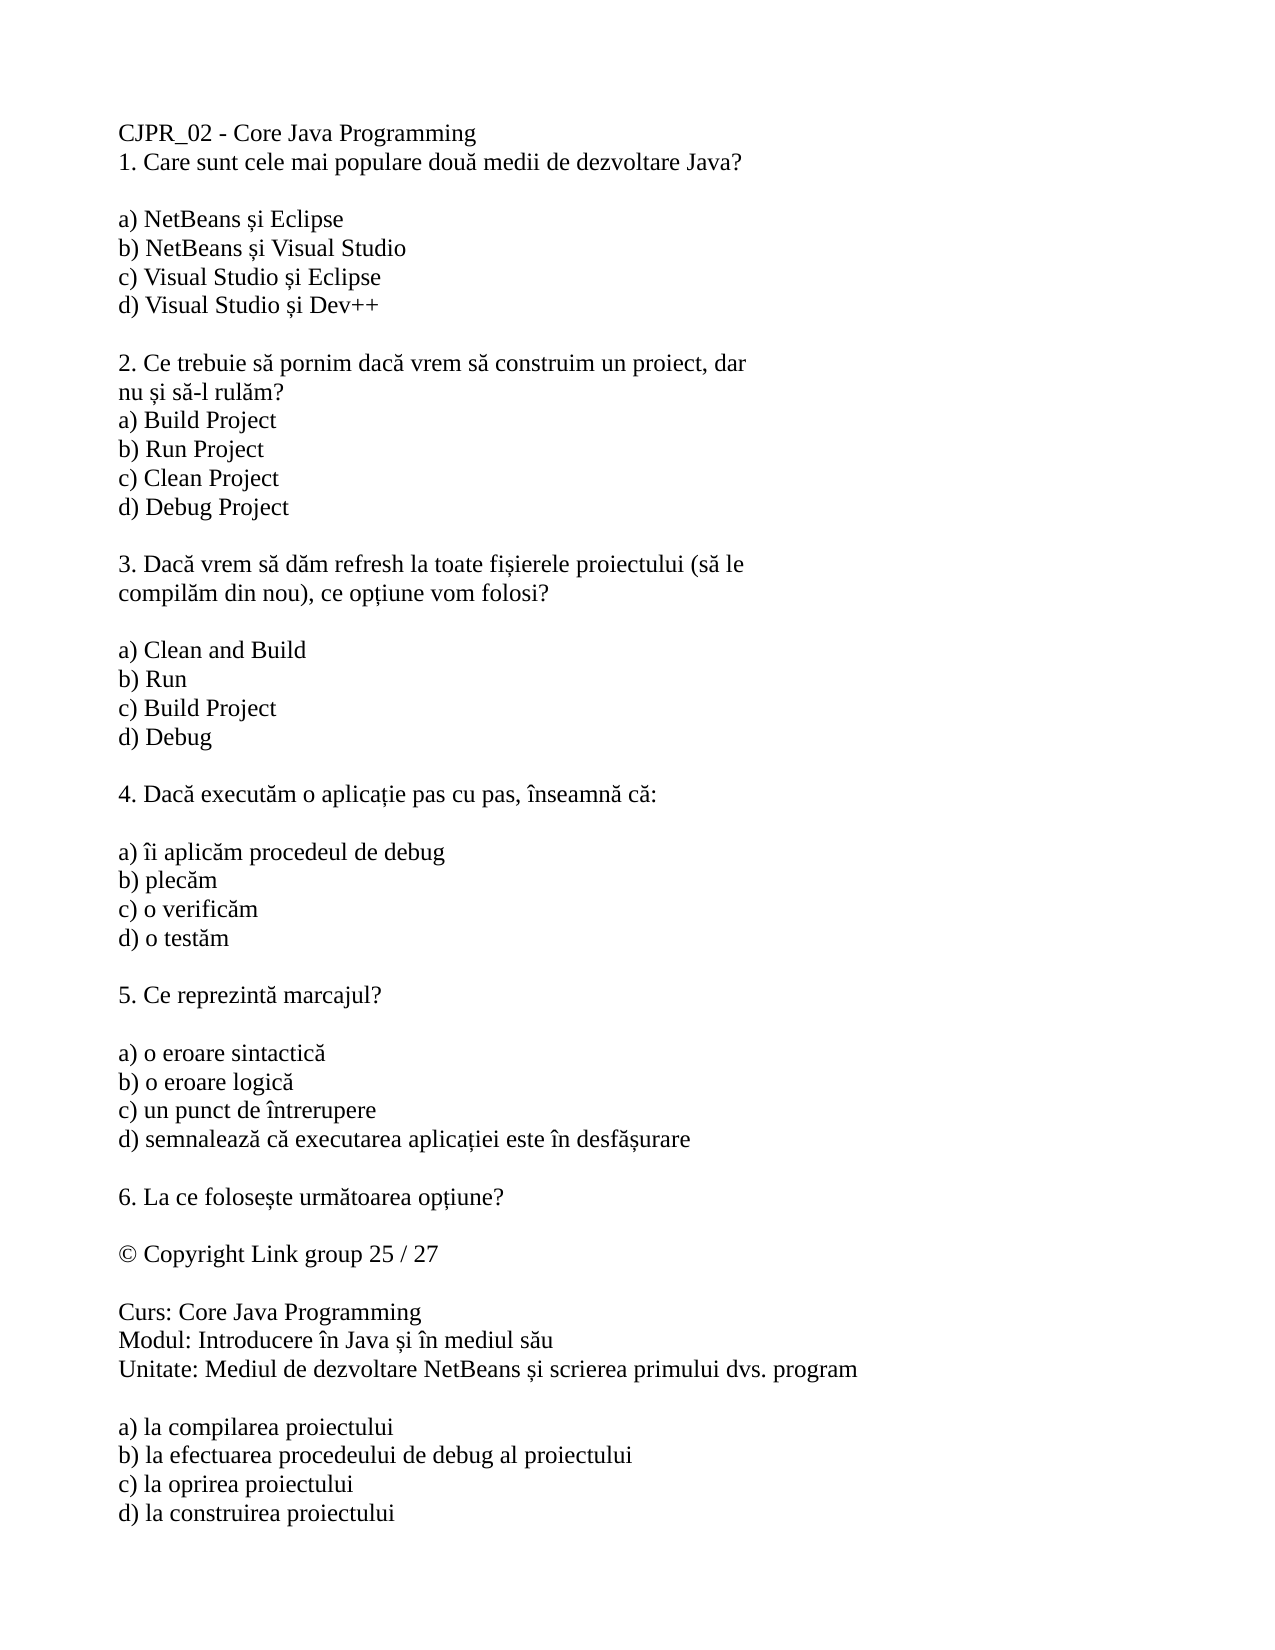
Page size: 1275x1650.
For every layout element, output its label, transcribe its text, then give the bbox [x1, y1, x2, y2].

text compilăm din nou), ce opțiune vom folosi? [118, 578, 1157, 607]
text d) semnalează că executarea aplicației este în desfășurare [118, 1124, 1157, 1153]
text a) Build Project [118, 406, 1157, 434]
text nu și să-l rulăm? [118, 377, 1157, 406]
text © Copyright Link group 25 / 27 [118, 1239, 1157, 1268]
text 6. La ce folosește următoarea opțiune? [118, 1182, 1157, 1211]
text d) Debug [118, 722, 1157, 751]
text c) Build Project [118, 693, 1157, 722]
text c) un punct de întrerupere [118, 1096, 1157, 1124]
text Curs: Core Java Programming [118, 1297, 1157, 1326]
text a) îi aplicăm procedeul de debug [118, 837, 1157, 866]
text d) o testăm [118, 923, 1157, 952]
text a) o eroare sintactică [118, 1038, 1157, 1067]
text Modul: Introducere în Java și în mediul său [118, 1326, 1157, 1354]
text d) Debug Project [118, 492, 1157, 521]
text a) la compilarea proiectului [118, 1412, 1157, 1441]
text b) plecăm [118, 866, 1157, 894]
text b) la efectuarea procedeului de debug al proiectului [118, 1441, 1157, 1469]
text b) NetBeans și Visual Studio [118, 233, 1157, 262]
text 2. Ce trebuie să pornim dacă vrem să construim un proiect, dar [118, 348, 1157, 377]
text 4. Dacă executăm o aplicație pas cu pas, înseamnă că: [118, 779, 1157, 808]
text c) Visual Studio și Eclipse [118, 262, 1157, 291]
text c) Clean Project [118, 463, 1157, 492]
text b) Run Project [118, 434, 1157, 463]
text d) la construirea proiectului [118, 1498, 1157, 1527]
text 1. Care sunt cele mai populare două medii de dezvoltare Java? [118, 147, 1157, 176]
text 5. Ce reprezintă marcajul? [118, 981, 1157, 1009]
text 3. Dacă vrem să dăm refresh la toate fișierele proiectului (să le [118, 549, 1157, 578]
text d) Visual Studio și Dev++ [118, 291, 1157, 319]
text b) Run [118, 664, 1157, 693]
text a) NetBeans și Eclipse [118, 204, 1157, 233]
text Unitate: Mediul de dezvoltare NetBeans și scrierea primului dvs. program [118, 1354, 1157, 1383]
text c) o verificăm [118, 894, 1157, 923]
text CJPR_02 - Core Java Programming [118, 118, 1157, 147]
text c) la oprirea proiectului [118, 1469, 1157, 1498]
text b) o eroare logică [118, 1067, 1157, 1096]
text a) Clean and Build [118, 636, 1157, 664]
